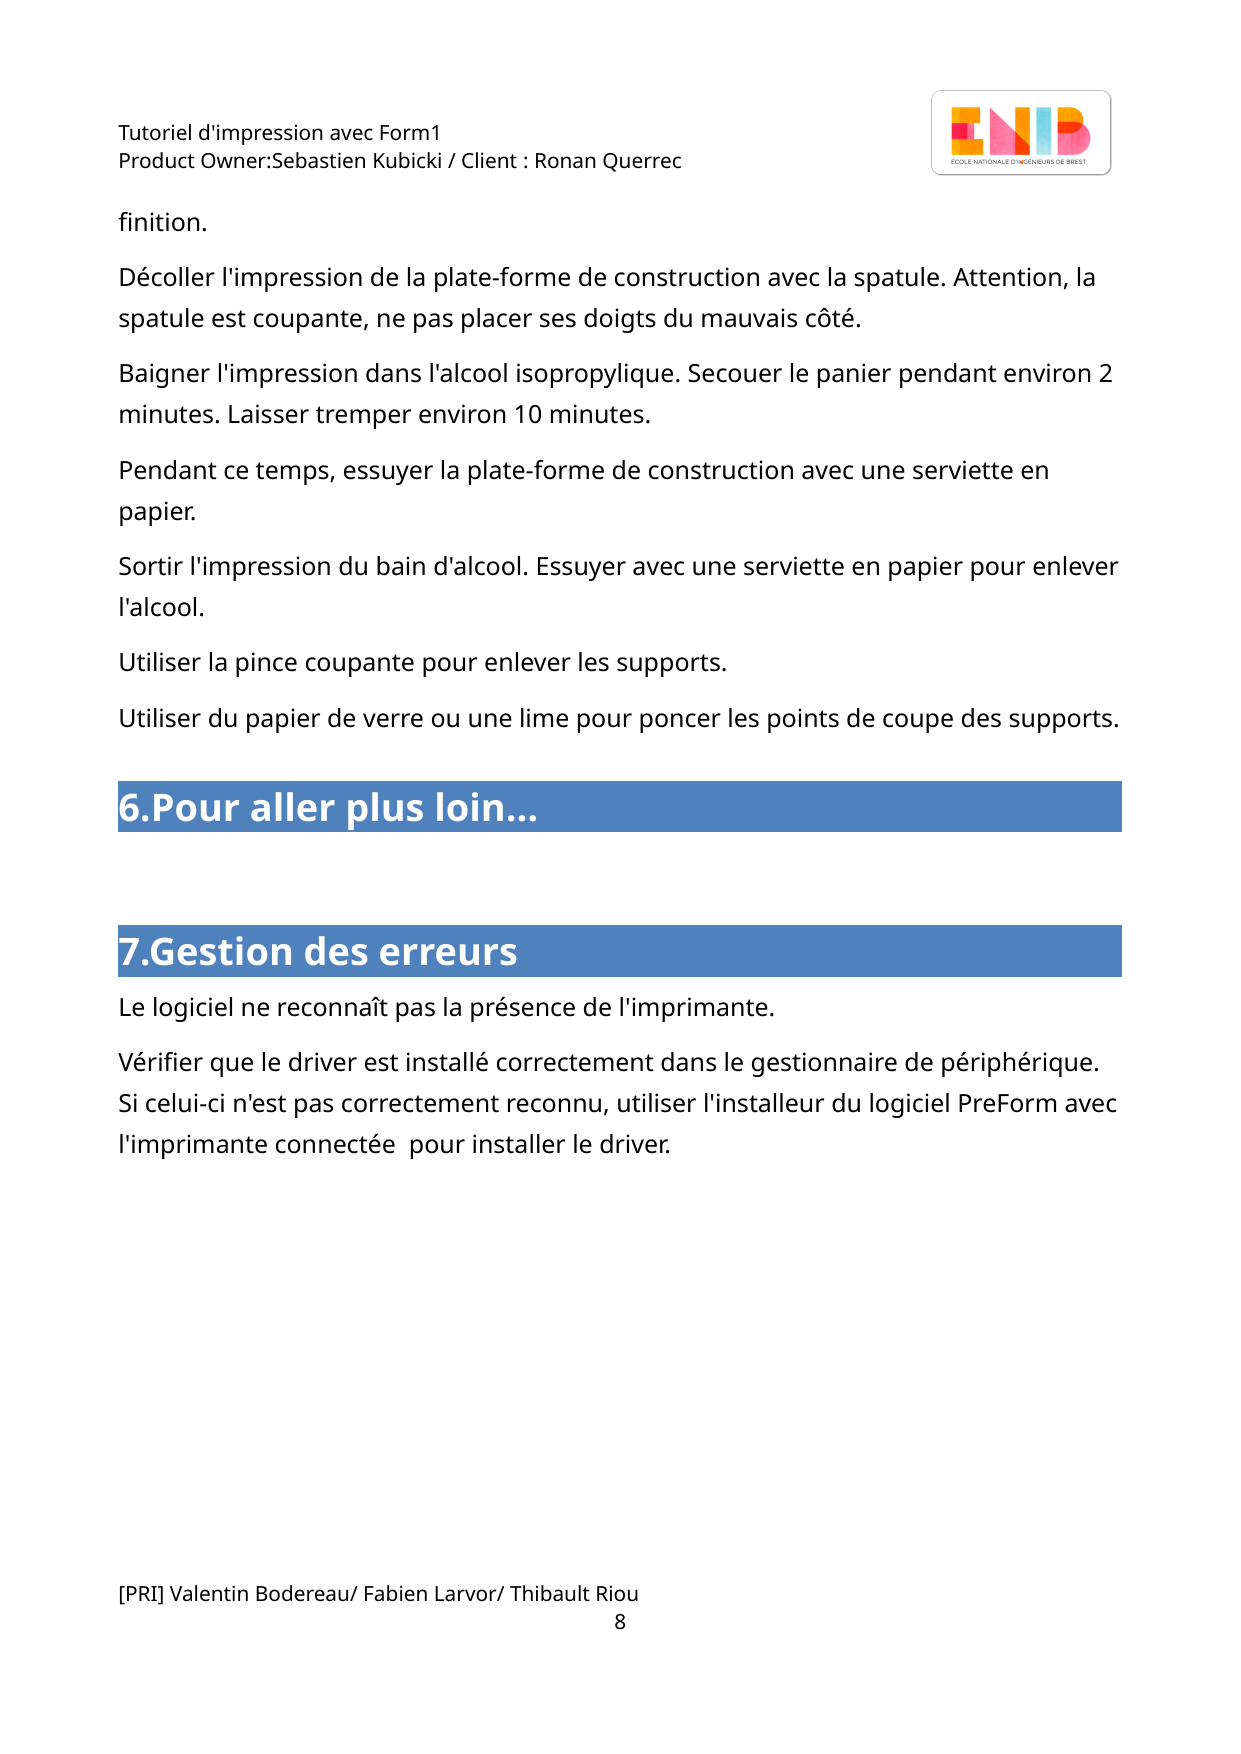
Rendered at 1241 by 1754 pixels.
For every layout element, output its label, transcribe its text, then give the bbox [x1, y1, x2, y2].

text Pendant ce temps, essuyer la plate-forme de construction avec une serviette en papier. [118, 452, 1122, 527]
text Baigner l'impression dans l'alcool isopropylique. Secouer le panier pendant environ 2 minutes. Laisser tremper environ 10 minutes. [118, 356, 1122, 431]
subtitle 7.Gestion des erreurs [118, 925, 1122, 977]
text Le logiciel ne reconnaît pas la présence de l'imprimante. [118, 989, 1122, 1023]
subtitle 6.Pour aller plus loin… [118, 781, 1122, 832]
text finition. [118, 204, 1122, 238]
text Décoller l'impression de la plate-forme de construction avec la spatule. Attention, la spatule est coupante, ne pas placer ses doigts du mauvais côté. [118, 260, 1122, 335]
text Vérifier que le driver est installé correctement dans le gestionnaire de périphérique. Si celui-ci n'est pas correctement reconnu, utiliser l'installeur du logiciel PreForm avec l'imprimante connectée pour installer le driver. [118, 1045, 1122, 1161]
text Utiliser la pince coupante pour enlever les supports. [118, 645, 1122, 679]
picture [930, 90, 1113, 177]
text Utiliser du papier de verre ou une lime pour poncer les points de coupe des supports. [118, 700, 1122, 734]
text Sortir l'impression du bain d'alcool. Essuyer avec une serviette en papier pour enlever l'alcool. [118, 549, 1122, 623]
